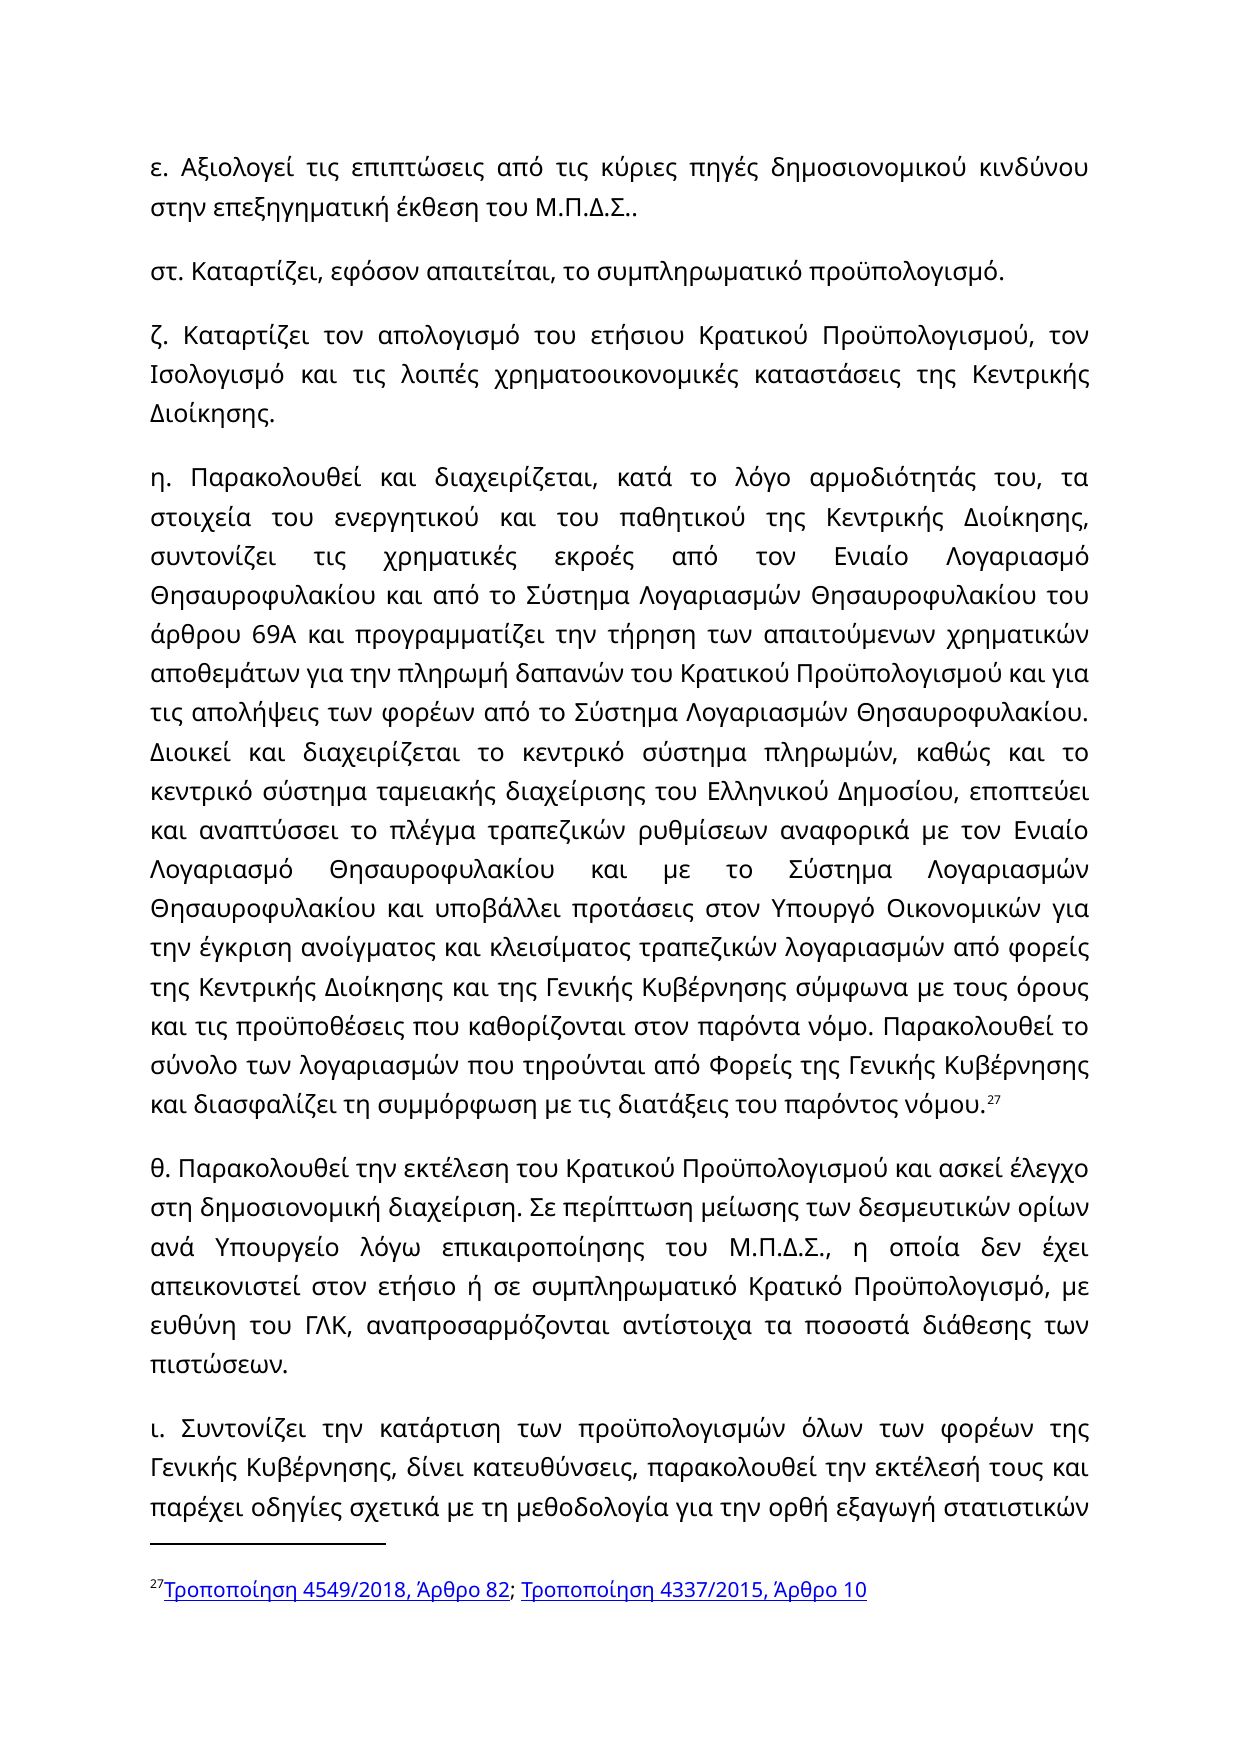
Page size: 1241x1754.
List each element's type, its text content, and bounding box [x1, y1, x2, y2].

text Τροποποίηση 4549/2018, Άρθρο 82; Τροποποίηση 4337/2015, Άρθρο 10 [150, 1576, 1090, 1604]
text η. Παρακολουθεί και διαχειρίζεται, κατά το λόγο αρμοδιότητάς του, τα στοιχεία του ενεργητικού και του παθητικού της Κεντρικής Διοίκησης, συντονίζει τις χρηματικές εκροές από τον Ενιαίο Λογαριασμό Θησαυροφυλακίου και από το Σύστημα Λογαριασμών Θησαυροφυλακίου του άρθρου 69Α και προγραμματίζει την τήρηση των απαιτούμενων χρηματικών αποθεμάτων για την πληρωμή δαπανών του Κρατικού Προϋπολογισμού και για τις απολήψεις των φορέων από το Σύστημα Λογαριασμών Θησαυροφυλακίου. Διοικεί και διαχειρίζεται το κεντρικό σύστημα πληρωμών, καθώς και το κεντρικό σύστημα ταμειακής διαχείρισης του Ελληνικού Δημοσίου, εποπτεύει και αναπτύσσει το πλέγμα τραπεζικών ρυθμίσεων αναφορικά με τον Ενιαίο Λογαριασμό Θησαυροφυλακίου και με το Σύστημα Λογαριασμών Θησαυροφυλακίου και υποβάλλει προτάσεις στον Υπουργό Οικονομικών για την έγκριση ανοίγματος και κλεισίματος τραπεζικών λογαριασμών από φορείς της Κεντρικής Διοίκησης και της Γενικής Κυβέρνησης σύμφωνα με τους όρους και τις προϋποθέσεις που καθορίζονται στον παρόντα νόμο. Παρακολουθεί το σύνολο των λογαριασμών που τηρούνται από Φορείς της Γενικής Κυβέρνησης και διασφαλίζει τη συμμόρφωση με τις διατάξεις του παρόντος νόμου. [150, 460, 1090, 1121]
text ι. Συντονίζει την κατάρτιση των προϋπολογισμών όλων των φορέων της Γενικής Κυβέρνησης, δίνει κατευθύνσεις, παρακολουθεί την εκτέλεσή τους και παρέχει οδηγίες σχετικά με τη μεθοδολογία για την ορθή εξαγωγή στατιστικών [150, 1411, 1090, 1523]
text θ. Παρακολουθεί την εκτέλεση του Κρατικού Προϋπολογισμού και ασκεί έλεγχο στη δημοσιονομική διαχείριση. Σε περίπτωση μείωσης των δεσμευτικών ορίων ανά Υπουργείο λόγω επικαιροποίησης του Μ.Π.Δ.Σ., η οποία δεν έχει απεικονιστεί στον ετήσιο ή σε συμπληρωματικό Κρατικό Προϋπολογισμό, με ευθύνη του ΓΛΚ, αναπροσαρμόζονται αντίστοιχα τα ποσοστά διάθεσης των πιστώσεων. [150, 1151, 1090, 1381]
text ε. Αξιολογεί τις επιπτώσεις από τις κύριες πηγές δημοσιονομικού κινδύνου στην επεξηγηματική έκθεση του Μ.Π.Δ.Σ.. [150, 150, 1090, 223]
text στ. Καταρτίζει, εφόσον απαιτείται, το συμπληρωματικό προϋπολογισμό. [150, 253, 1090, 287]
text ζ. Καταρτίζει τον απολογισμό του ετήσιου Κρατικού Προϋπολογισμού, τον Ισολογισμό και τις λοιπές χρηματοοικονομικές καταστάσεις της Κεντρικής Διοίκησης. [150, 317, 1090, 430]
